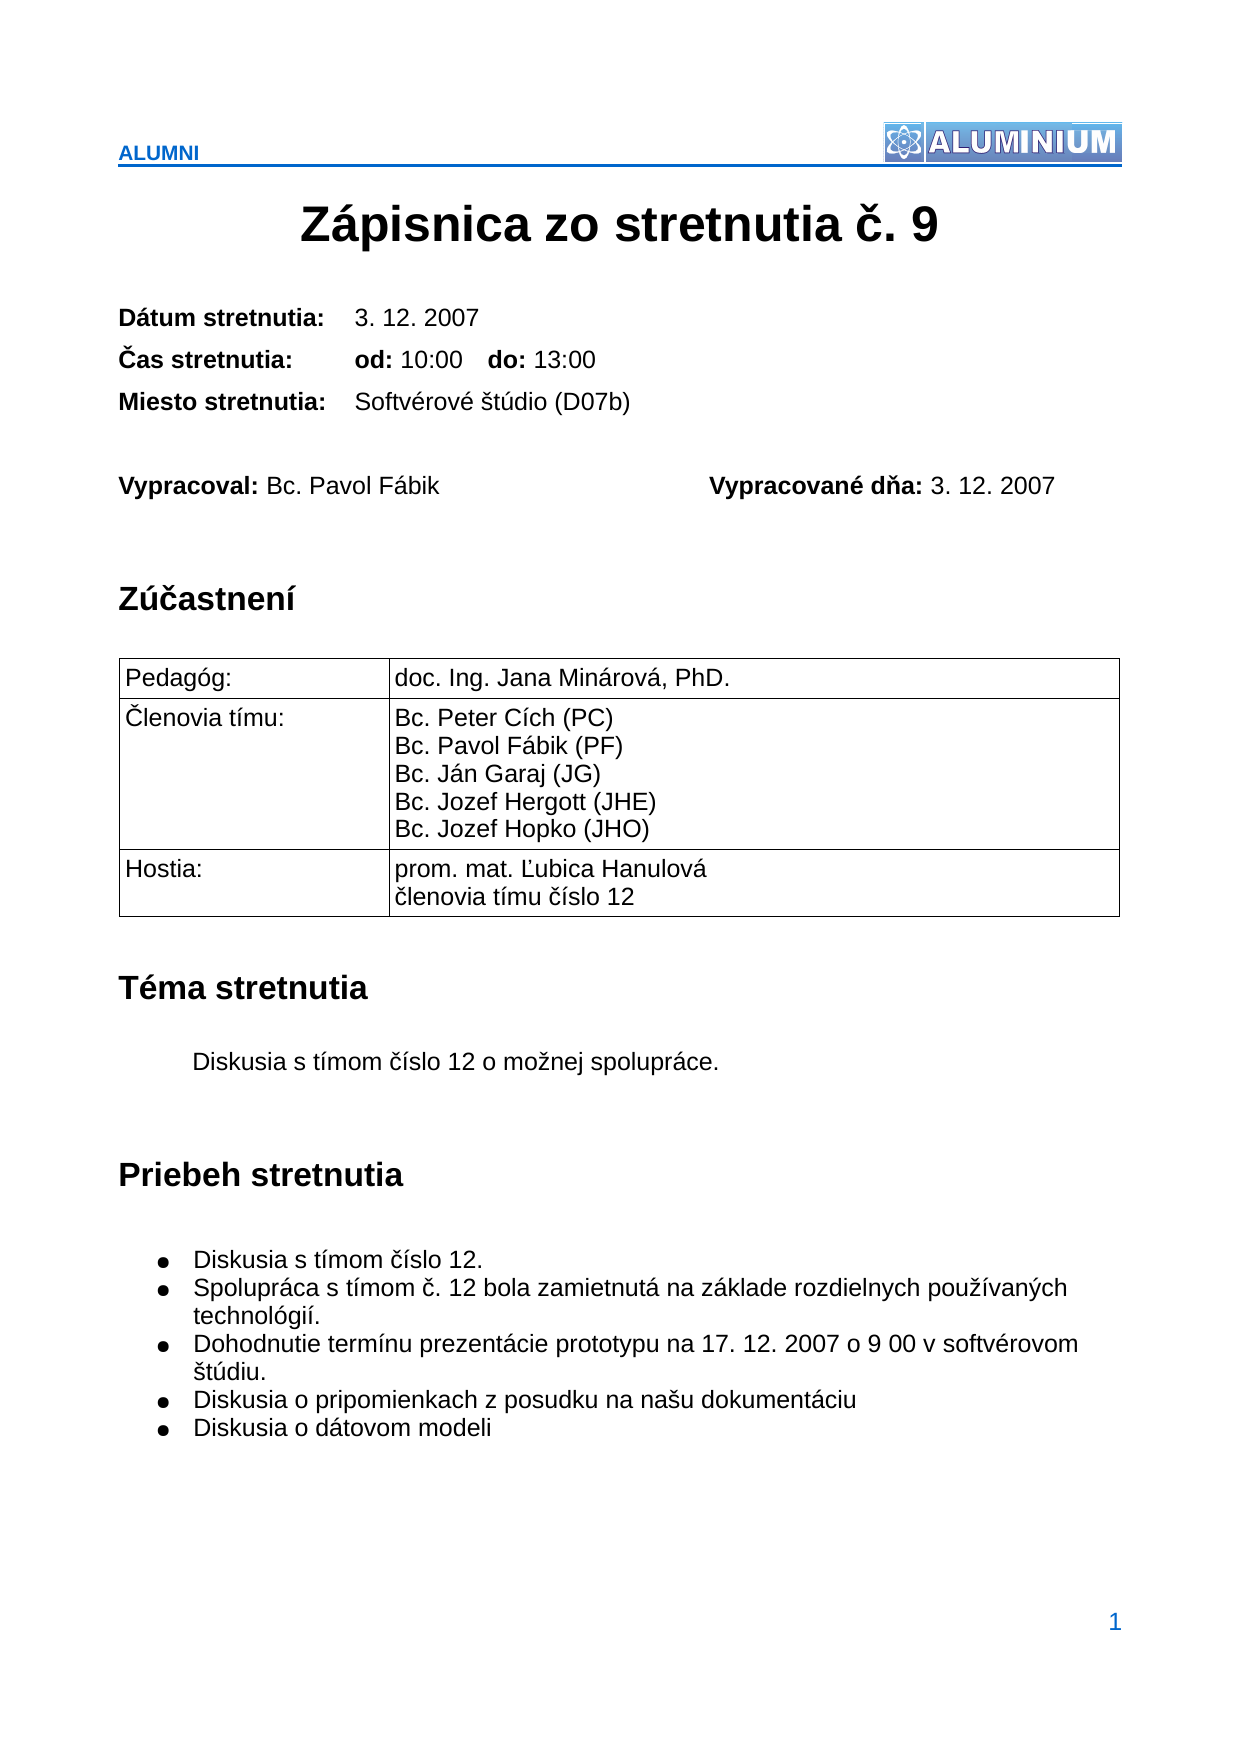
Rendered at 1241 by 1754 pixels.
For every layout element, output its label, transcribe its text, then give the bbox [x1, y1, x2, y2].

subtitle Zúčastnení [118, 580, 1122, 618]
text Diskusia s tímom číslo 12 o možnej spolupráce. [118, 1047, 1122, 1075]
subtitle Téma stretnutia [118, 969, 1122, 1007]
list Diskusia o dátovom modeli [156, 1414, 1122, 1442]
table_cell Členovia tímu: [120, 699, 389, 849]
list Dohodnutie termínu prezentácie prototypu na 17. 12. 2007 o 9 00 v softvérovom štúdiu. [156, 1330, 1122, 1386]
text Čas stretnutia: od: 10:00 do: 13:00 [118, 346, 1122, 374]
table_cell Hostia: [120, 850, 389, 916]
text Dátum stretnutia: 3. 12. 2007 [118, 304, 1122, 332]
table_header Pedagóg: [120, 659, 389, 698]
table_cell Bc. Peter Cích (PC) Bc. Pavol Fábik (PF) Bc. Ján Garaj (JG) Bc. Jozef Hergott (JHE) Bc. Jozef Hopko (JHO) [390, 699, 1119, 849]
list Diskusia s tímom číslo 12. [156, 1246, 1122, 1274]
text Vypracoval: Bc. Pavol Fábik Vypracované dňa: 3. 12. 2007 [118, 472, 1122, 499]
text Zápisnica zo stretnutia č. 9 [118, 196, 1122, 252]
list Spolupráca s tímom č. 12 bola zamietnutá na základe rozdielnych používaných technológií. [156, 1274, 1122, 1330]
table_header doc. Ing. Jana Minárová, PhD. [390, 659, 1119, 698]
text Miesto stretnutia: Softvérové štúdio (D07b) [118, 388, 1122, 416]
table_cell prom. mat. Ľubica Hanulová členovia tímu číslo 12 [390, 850, 1119, 916]
subtitle Priebeh stretnutia [118, 1156, 1122, 1193]
list Diskusia o pripomienkach z posudku na našu dokumentáciu [156, 1386, 1122, 1414]
